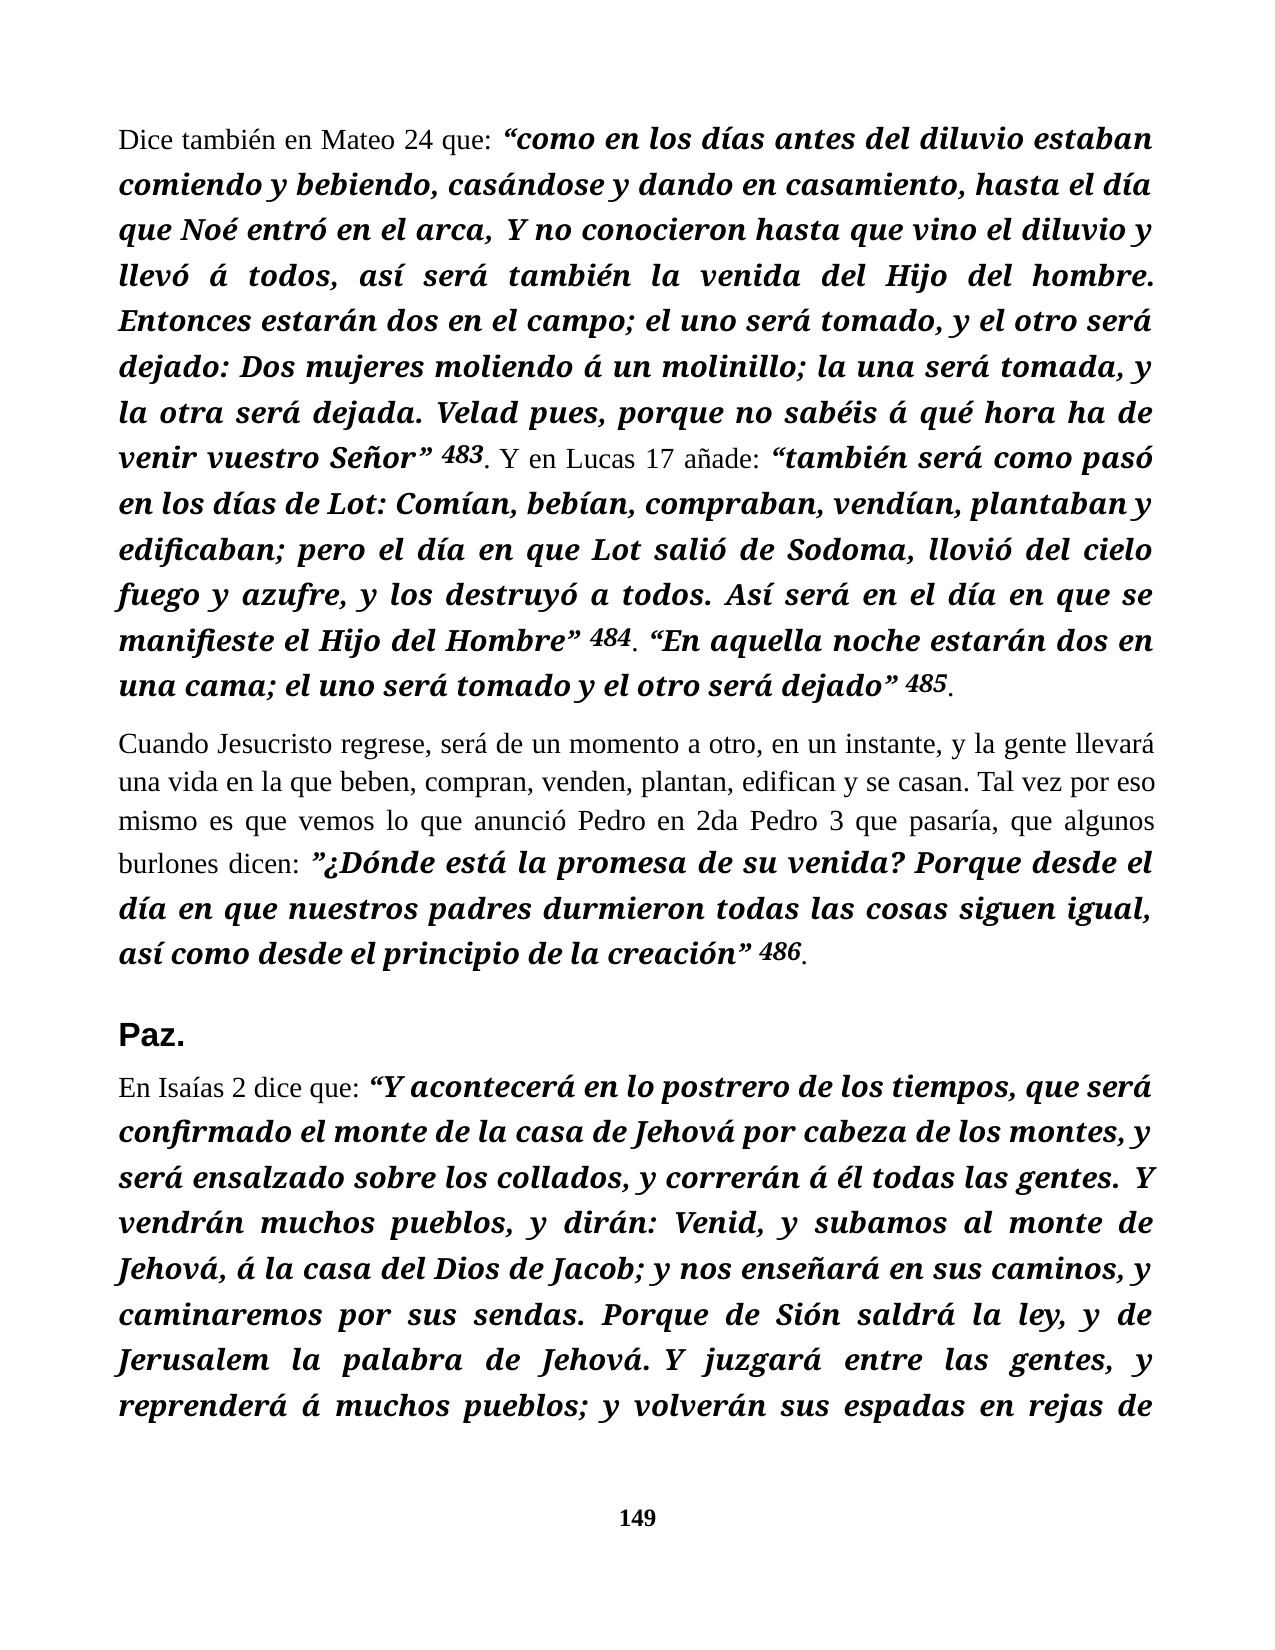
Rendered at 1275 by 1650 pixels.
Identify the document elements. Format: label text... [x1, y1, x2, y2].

subtitle Paz. [118, 1015, 1157, 1053]
text En Isaías 2 dice que: “Y acontecerá en lo postrero de los tiempos, que será confirmado el monte de la casa de Jehová por cabeza de los montes, y será ensalzado sobre los collados, y correrán á él todas las gentes. Y vendrán muchos pueblos, y dirán: Venid, y subamos al monte de Jehová, á la casa del Dios de Jacob; y nos enseñará en sus caminos, y caminaremos por sus sendas. Porque de Sión saldrá la ley, y de Jerusalem la palabra de Jehová. Y juzgará entre las gentes, y reprenderá á muchos pueblos; y volverán sus espadas en rejas de [118, 1066, 1157, 1425]
text Cuando Jesucristo regrese, será de un momento a otro, en un instante, y la gente llevará una vida en la que beben, compran, venden, plantan, edifican y se casan. Tal vez por eso mismo es que vemos lo que anunció Pedro en 2da Pedro 3 que pasaría, que algunos burlones dicen: ”¿Dónde está la promesa de su venida? Porque desde el día en que nuestros padres durmieron todas las cosas siguen igual, así como desde el principio de la creación” . [118, 726, 1157, 973]
text Dice también en Mateo 24 que: “como en los días antes del diluvio estaban comiendo y bebiendo, casándose y dando en casamiento, hasta el día que Noé entró en el arca, Y no conocieron hasta que vino el diluvio y llevó á todos, así será también la venida del Hijo del hombre. Entonces estarán dos en el campo; el uno será tomado, y el otro será dejado: Dos mujeres moliendo á un molinillo; la una será tomada, y la otra será dejada. Velad pues, porque no sabéis á qué hora ha de venir vuestro Señor” . Y en Lucas 17 añade: “también será como pasó en los días de Lot: Comían, bebían, compraban, vendían, plantaban y edificaban; pero el día en que Lot salió de Sodoma, llovió del cielo fuego y azufre, y los destruyó a todos. Así será en el día en que se manifieste el Hijo del Hombre” . “En aquella noche estarán dos en una cama; el uno será tomado y el otro será dejado” . [118, 118, 1157, 705]
